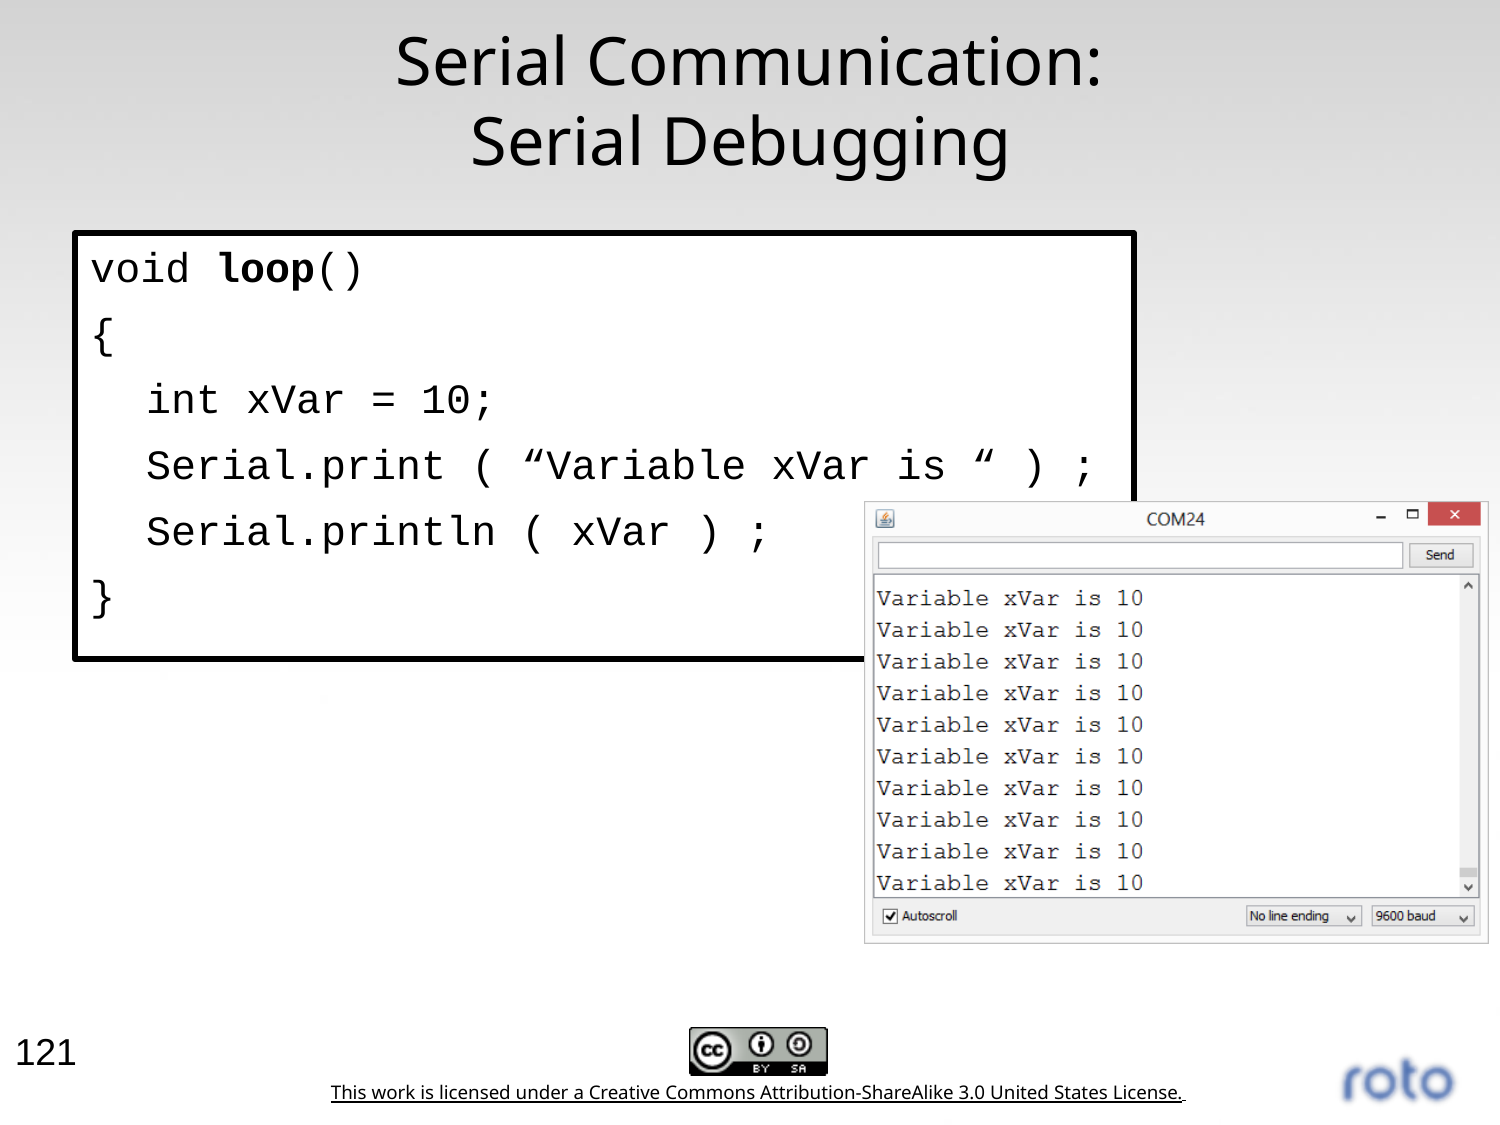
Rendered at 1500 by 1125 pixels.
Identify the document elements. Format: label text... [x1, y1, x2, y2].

picture [0, 0, 1500, 1125]
title Serial Communication: Serial Debugging [112, 5, 1388, 193]
list void loop() { int xVar = 10; Serial.print ( “Variable xVar is “ ) ; Serial.println ( xVar ) ; } [75, 233, 1134, 660]
